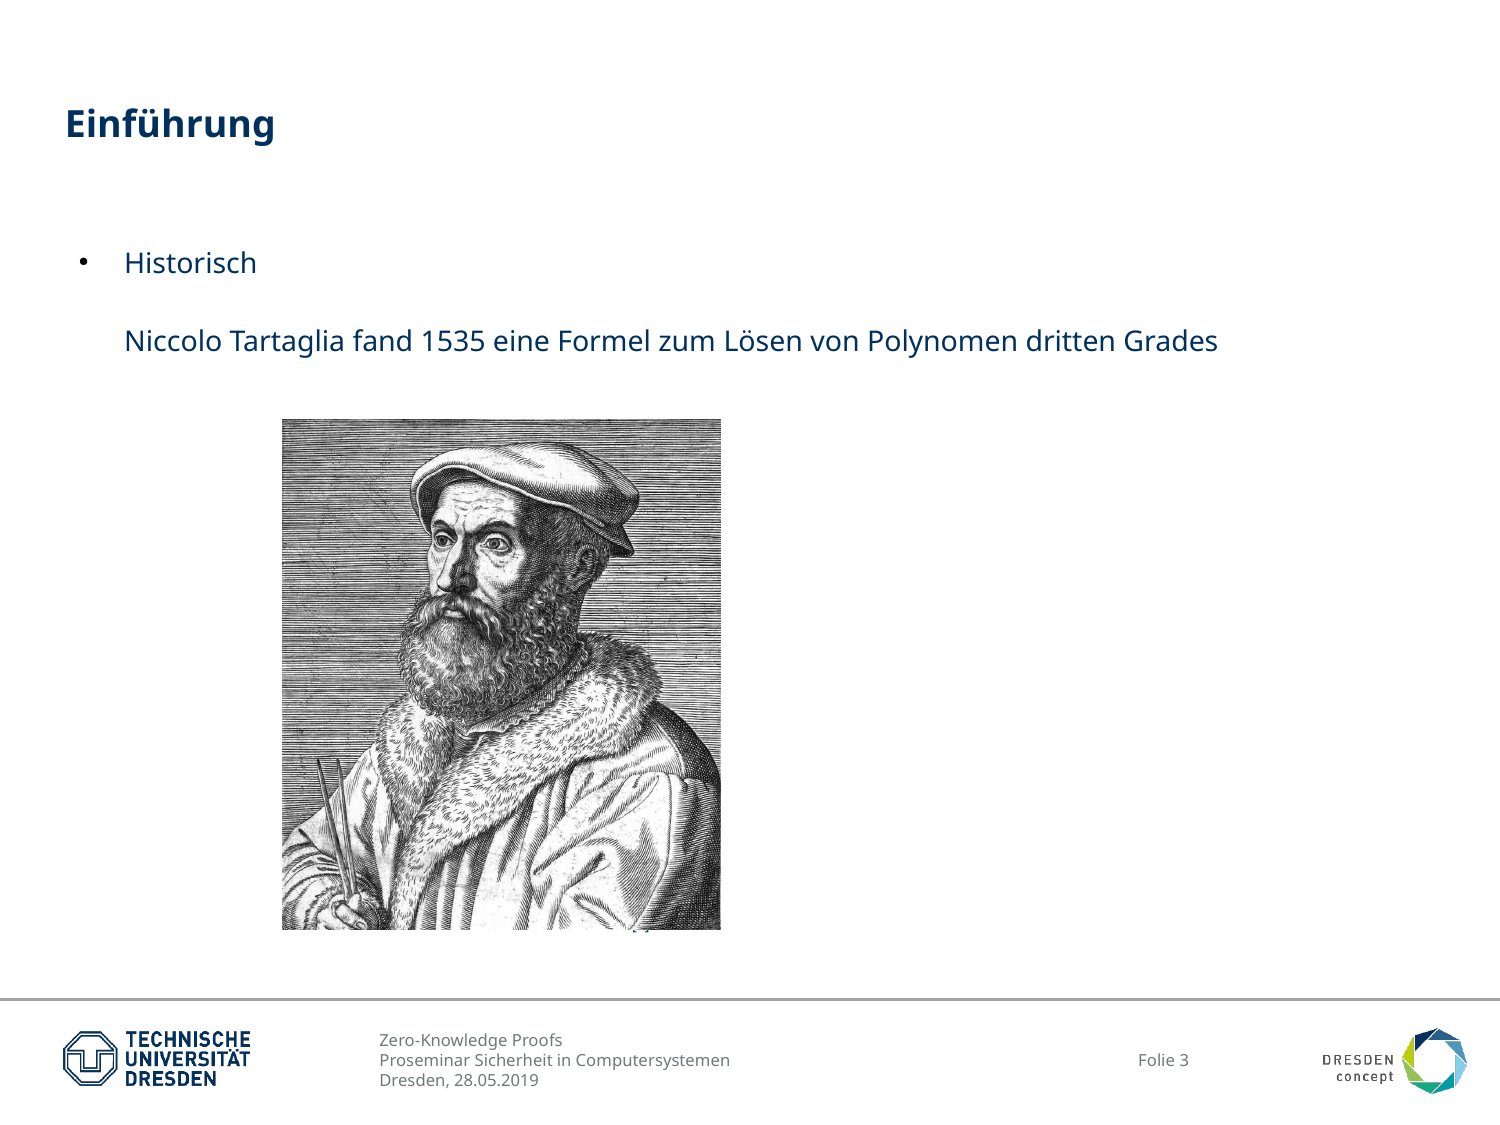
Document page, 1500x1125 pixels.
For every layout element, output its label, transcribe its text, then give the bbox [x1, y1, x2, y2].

picture [282, 419, 721, 931]
list Historisch Niccolo Tartaglia fand 1535 eine Formel zum Lösen von Polynomen dritten Grades [1] [63, 243, 1437, 941]
title Einführung [64, 56, 1437, 190]
picture [63, 1031, 250, 1086]
picture [1323, 1028, 1467, 1094]
